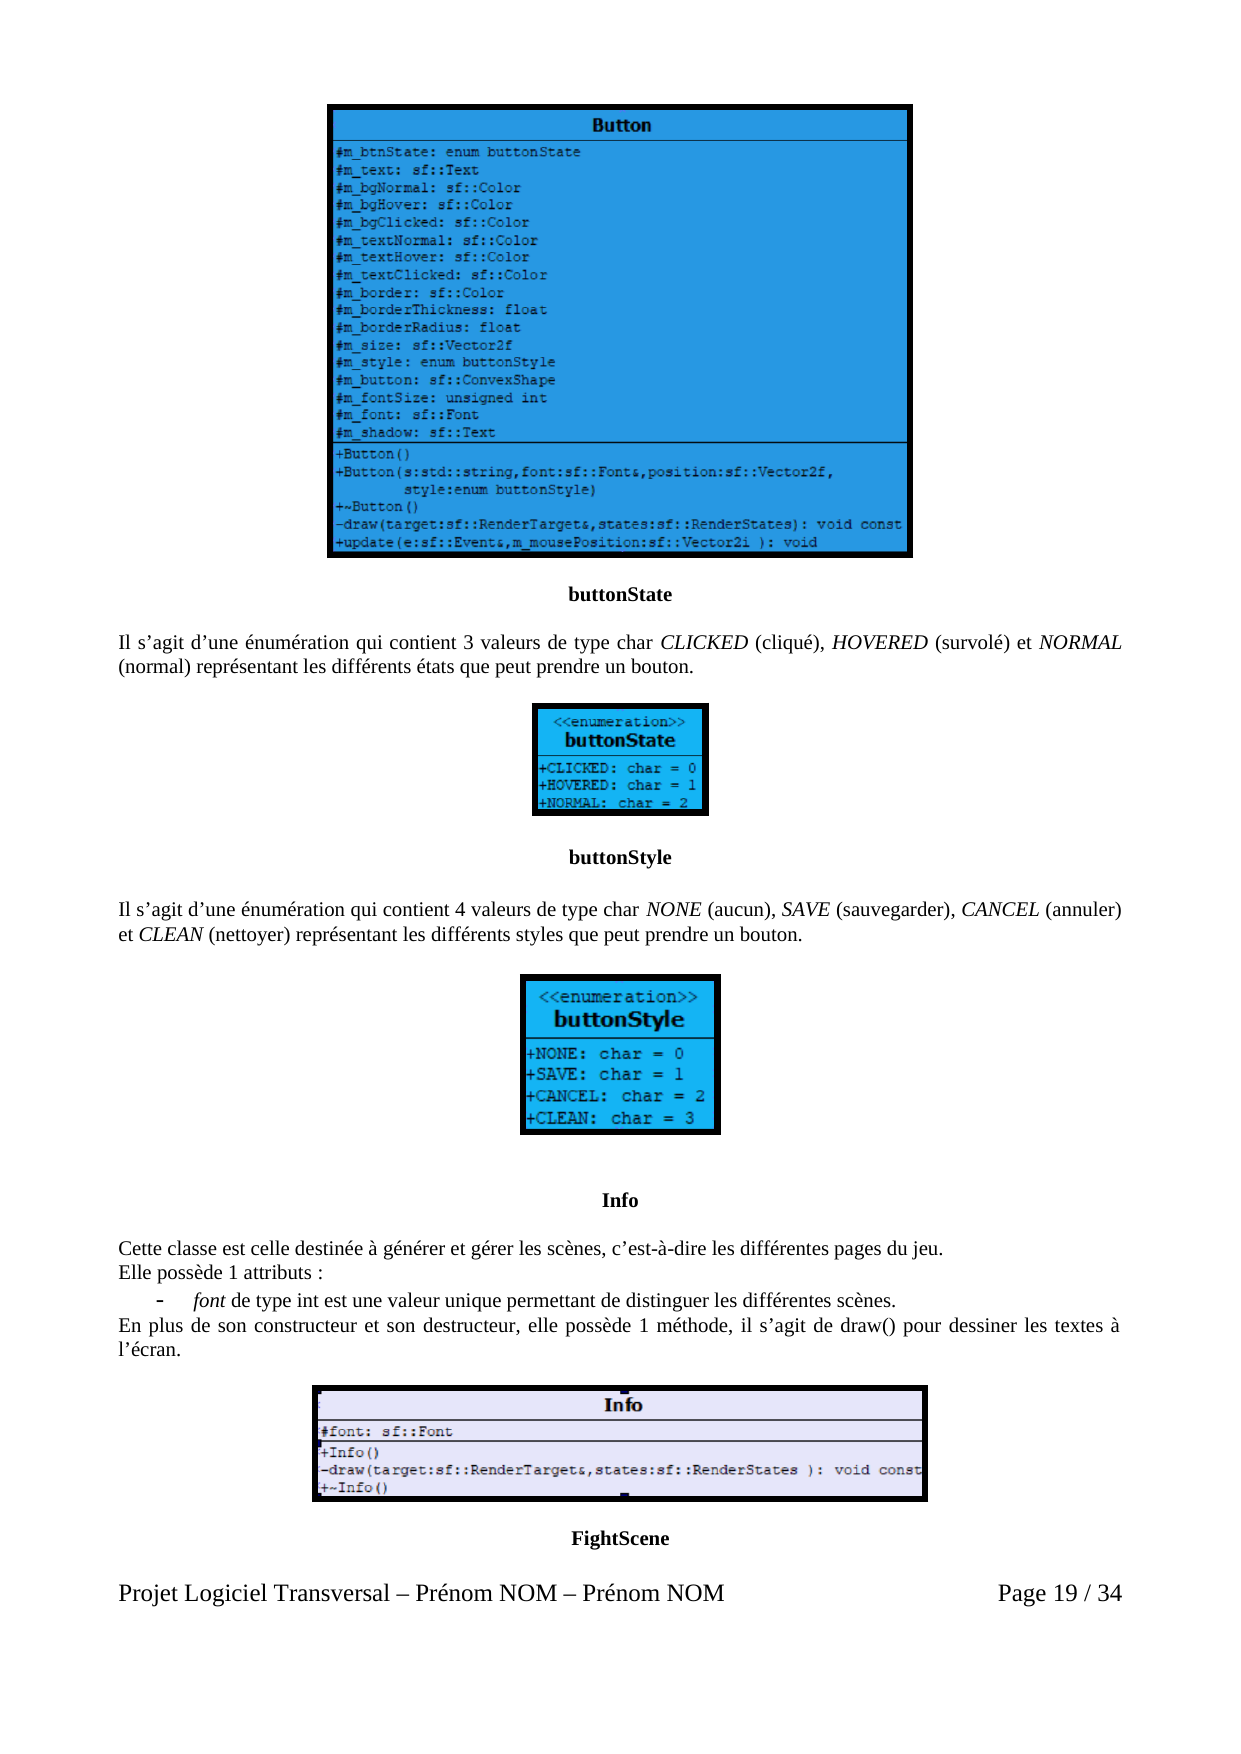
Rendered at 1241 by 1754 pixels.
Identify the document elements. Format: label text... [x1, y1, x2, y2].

text buttonState [118, 582, 1122, 606]
text En plus de son constructeur et son destructeur, elle possède 1 méthode, il s’agit de draw() pour dessiner les textes à l’écran. [118, 1313, 1122, 1361]
text buttonStyle [118, 844, 1122, 869]
list font de type int est une valeur unique permettant de distinguer les différentes scènes. [156, 1284, 1122, 1313]
text Elle possède 1 attributs : [118, 1260, 1122, 1284]
text Info [118, 1188, 1122, 1212]
text Il s’agit d’une énumération qui contient 3 valeurs de type char CLICKED (cliqué), HOVERED (survolé) et NORMAL (normal) représentant les différents états que peut prendre un bouton. [118, 630, 1122, 678]
text Il s’agit d’une énumération qui contient 4 valeurs de type char NONE (aucun), SAVE (sauvegarder), CANCEL (annuler) et CLEAN (nettoyer) représentant les différents styles que peut prendre un bouton. [118, 897, 1122, 946]
text Cette classe est celle destinée à générer et gérer les scènes, c’est-à-dire les différentes pages du jeu. [118, 1236, 1122, 1260]
text FightScene [118, 1526, 1122, 1550]
